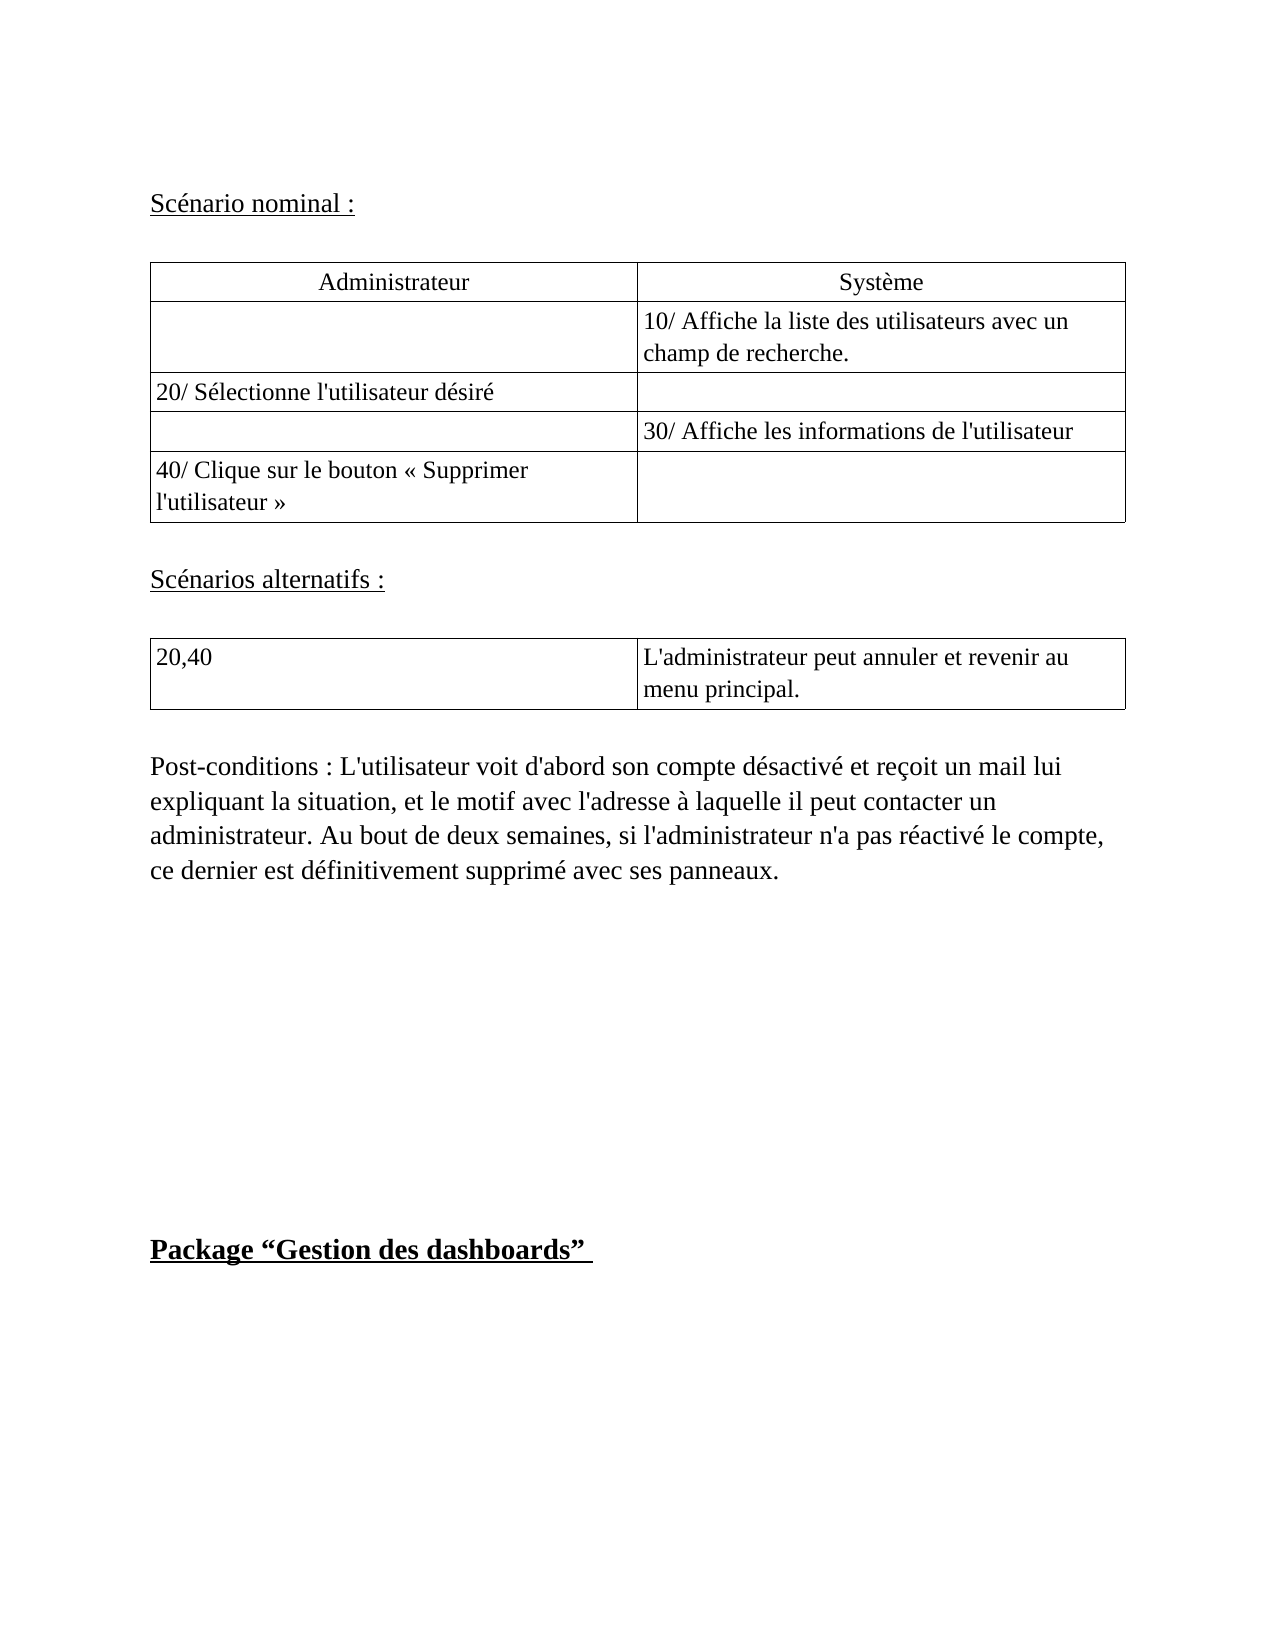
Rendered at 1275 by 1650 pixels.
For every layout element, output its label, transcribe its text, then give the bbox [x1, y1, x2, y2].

table_cell [151, 302, 637, 372]
table_cell [151, 412, 637, 451]
table_header L'administrateur peut annuler et revenir au menu principal. [638, 639, 1125, 709]
text Scénarios alternatifs : [150, 564, 1125, 594]
table_cell [638, 452, 1125, 522]
table_cell 20/ Sélectionne l'utilisateur désiré [151, 373, 637, 411]
table_cell 30/ Affiche les informations de l'utilisateur [638, 412, 1125, 451]
text Scénario nominal : [150, 189, 1125, 219]
table_header Système [638, 263, 1125, 301]
table_cell 10/ Affiche la liste des utilisateurs avec un champ de recherche. [638, 302, 1125, 372]
table_cell 40/ Clique sur le bouton « Supprimer l'utilisateur » [151, 452, 637, 522]
text Post-conditions : L'utilisateur voit d'abord son compte désactivé et reçoit un mail lui expliquant la situation, et le motif avec l'adresse à laquelle il peut contacter un administrateur. Au bout de deux semaines, si l'administrateur n'a pas réactivé le compte, ce dernier est définitivement supprimé avec ses panneaux. [150, 752, 1125, 885]
table_header 20,40 [151, 639, 637, 709]
table_cell [638, 373, 1125, 411]
text Package “Gestion des dashboards” [150, 1233, 1125, 1266]
table_header Administrateur [151, 263, 637, 301]
